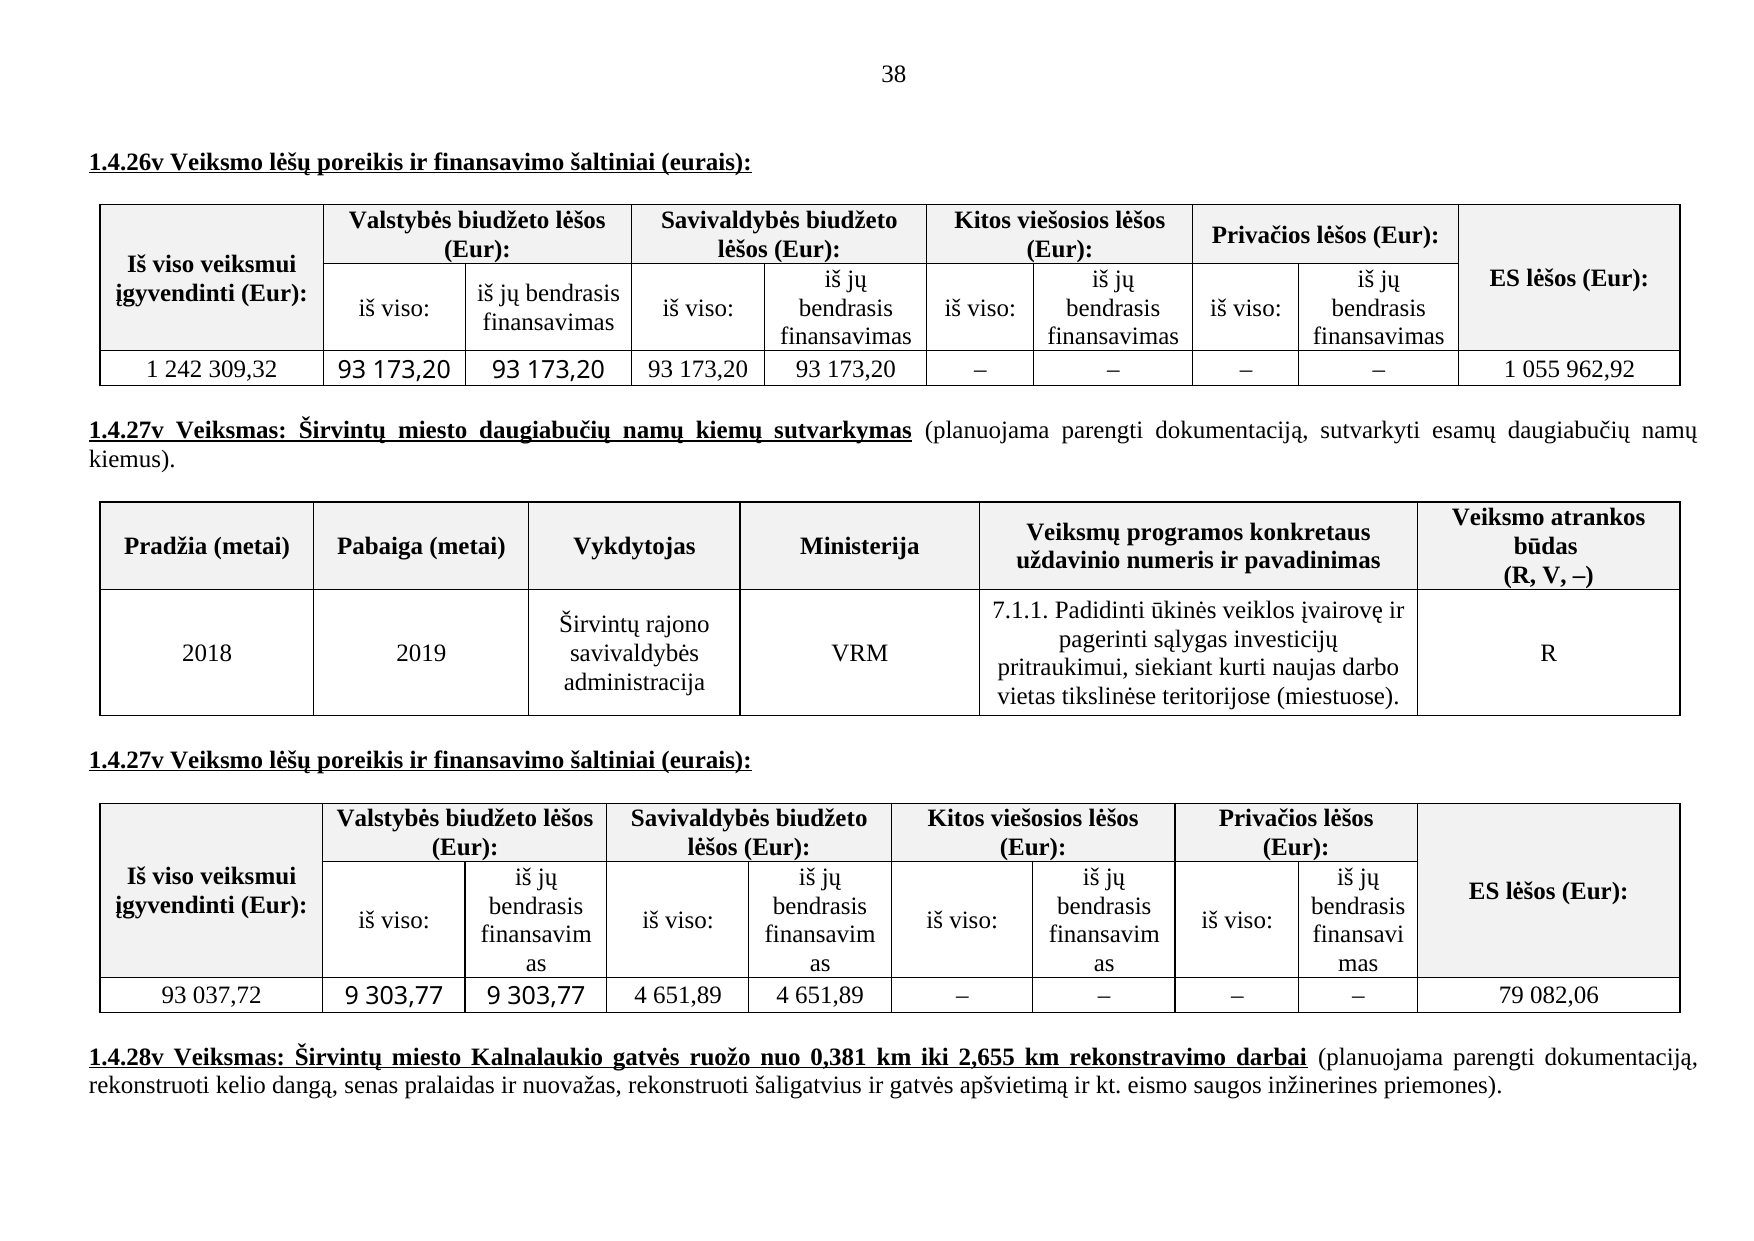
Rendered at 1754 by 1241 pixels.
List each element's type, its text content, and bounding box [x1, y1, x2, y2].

table_cell 93 173,20 [765, 351, 926, 385]
table_header Valstybės biudžeto lėšos (Eur): [323, 804, 606, 861]
table_cell iš viso: [1193, 264, 1298, 350]
table_cell iš jų bendrasis finansavimas [466, 264, 631, 350]
table_header Vykdytojas [529, 503, 739, 589]
table_cell – [892, 978, 1032, 1012]
table_header Savivaldybės biudžeto lėšos (Eur): [632, 205, 926, 263]
table_header Iš viso veiksmui įgyvendinti (Eur): [101, 804, 322, 977]
table_cell 4 651,89 [749, 978, 891, 1012]
table_cell R [1418, 590, 1679, 715]
table_cell 93 173,20 [632, 351, 764, 385]
table_cell 2018 [101, 590, 313, 715]
table_header Valstybės biudžeto lėšos (Eur): [324, 205, 631, 263]
table_cell iš viso: [324, 264, 465, 350]
table_cell iš viso: [1176, 862, 1298, 977]
table_cell iš viso: [632, 264, 764, 350]
table_cell iš jų bendrasis finansavimas [1299, 862, 1417, 977]
table_header Veiksmo atrankos būdas (R, V, –) [1418, 503, 1679, 589]
table_header Pradžia (metai) [101, 503, 313, 589]
table_cell iš jų bendrasis finansavimas [749, 862, 891, 977]
table_cell – [1299, 978, 1417, 1012]
table_cell – [927, 351, 1033, 385]
table_cell iš jų bendrasis finansavimas [1299, 264, 1458, 350]
table_cell Širvintų rajono savivaldybės administracija [529, 590, 739, 715]
table_cell – [1033, 978, 1174, 1012]
table_header ES lėšos (Eur): [1459, 205, 1679, 350]
table_cell iš jų bendrasis finansavimas [1034, 264, 1192, 350]
table_cell 93 173,20 [466, 351, 631, 385]
table_header Ministerija [741, 503, 979, 589]
table_cell 79 082,06 [1418, 978, 1679, 1012]
table_header Iš viso veiksmui įgyvendinti (Eur): [101, 205, 323, 350]
table_header Savivaldybės biudžeto lėšos (Eur): [607, 804, 891, 861]
table_cell 1 055 962,92 [1459, 351, 1679, 385]
table_cell – [1176, 978, 1298, 1012]
table_cell 93 037,72 [101, 978, 322, 1012]
text 1.4.27v Veiksmo lėšų poreikis ir finansavimo šaltiniai (eurais): [89, 745, 1698, 774]
table_header Privačios lėšos (Eur): [1193, 205, 1458, 263]
table_header ES lėšos (Eur): [1418, 804, 1679, 977]
table_cell iš viso: [892, 862, 1032, 977]
table_cell 93 173,20 [324, 351, 465, 385]
text 1.4.27v Veiksmas: Širvintų miesto daugiabučių namų kiemų sutvarkymas (planuojama parengti dokumentaciją, sutvarkyti esamų daugiabučių namų kiemus). [89, 415, 1698, 473]
table_header Kitos viešosios lėšos (Eur): [892, 804, 1174, 861]
table_cell iš jų bendrasis finansavimas [1033, 862, 1174, 977]
text 1.4.28v Veiksmas: Širvintų miesto Kalnalaukio gatvės ruožo nuo 0,381 km iki 2,655 km rekonstravimo darbai (planuojama parengti dokumentaciją, rekonstruoti kelio dangą, senas pralaidas ir nuovažas, rekonstruoti šaligatvius ir gatvės apšvietimą ir kt. eismo saugos inžinerines priemones). [89, 1042, 1698, 1099]
table_cell iš viso: [607, 862, 748, 977]
table_cell 7.1.1. Padidinti ūkinės veiklos įvairovę ir pagerinti sąlygas investicijų pritraukimui, siekiant kurti naujas darbo vietas tikslinėse teritorijose (miestuose). [980, 590, 1417, 715]
table_cell iš viso: [323, 862, 464, 977]
table_header Pabaiga (metai) [314, 503, 528, 589]
table_cell iš jų bendrasis finansavimas [765, 264, 926, 350]
table_cell 4 651,89 [607, 978, 748, 1012]
table_cell iš viso: [927, 264, 1033, 350]
table_cell 2019 [314, 590, 528, 715]
table_header Privačios lėšos (Eur): [1176, 804, 1417, 861]
table_cell – [1299, 351, 1458, 385]
table_cell – [1193, 351, 1298, 385]
table_cell 9 303,77 [323, 978, 464, 1012]
table_cell iš jų bendrasis finansavimas [466, 862, 606, 977]
table_cell VRM [741, 590, 979, 715]
table_header Veiksmų programos konkretaus uždavinio numeris ir pavadinimas [980, 503, 1417, 589]
table_cell 1 242 309,32 [101, 351, 323, 385]
table_cell 9 303,77 [466, 978, 606, 1012]
text 1.4.26v Veiksmo lėšų poreikis ir finansavimo šaltiniai (eurais): [89, 147, 1698, 176]
table_header Kitos viešosios lėšos (Eur): [927, 205, 1192, 263]
table_cell – [1034, 351, 1192, 385]
